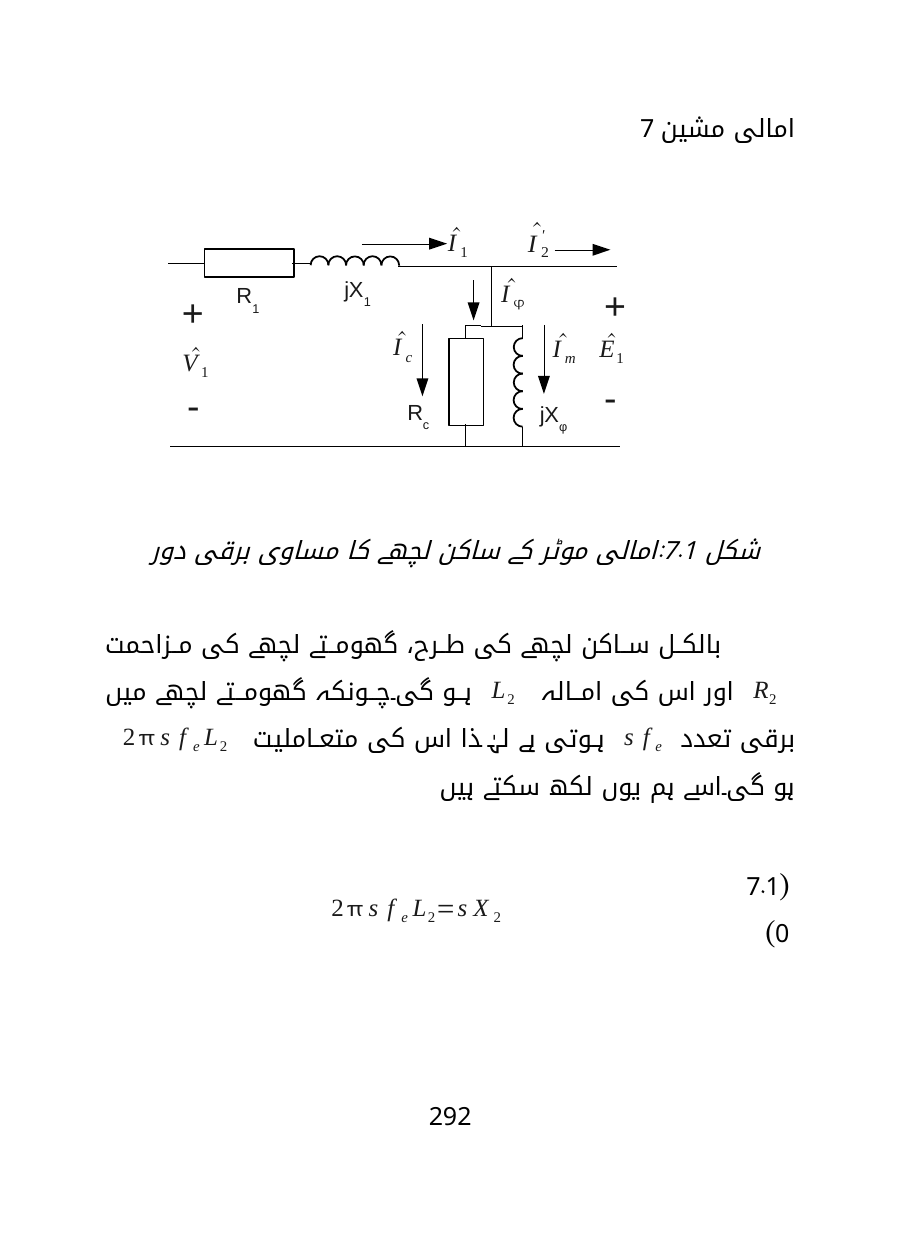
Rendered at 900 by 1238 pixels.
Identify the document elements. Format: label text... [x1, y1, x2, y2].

text شکل 7.1:امالی موٹر کے ساکن لچھے کا مساوی برقی دور [140, 195, 760, 574]
table_header (7.10) [718, 857, 795, 976]
table_header [105, 857, 718, 976]
text بالکل ساکن لچھے کی طرح، گھومتے لچھے کی مزاحمت اور اس کی امالہ ہو گی۔چونکہ گھومتے لچھے میں برقی تعددہوتی ہے لہٰذا اس کی متعاملیت ہو گی۔اسے ہم یوں لکھ سکتے ہیں [105, 621, 795, 811]
